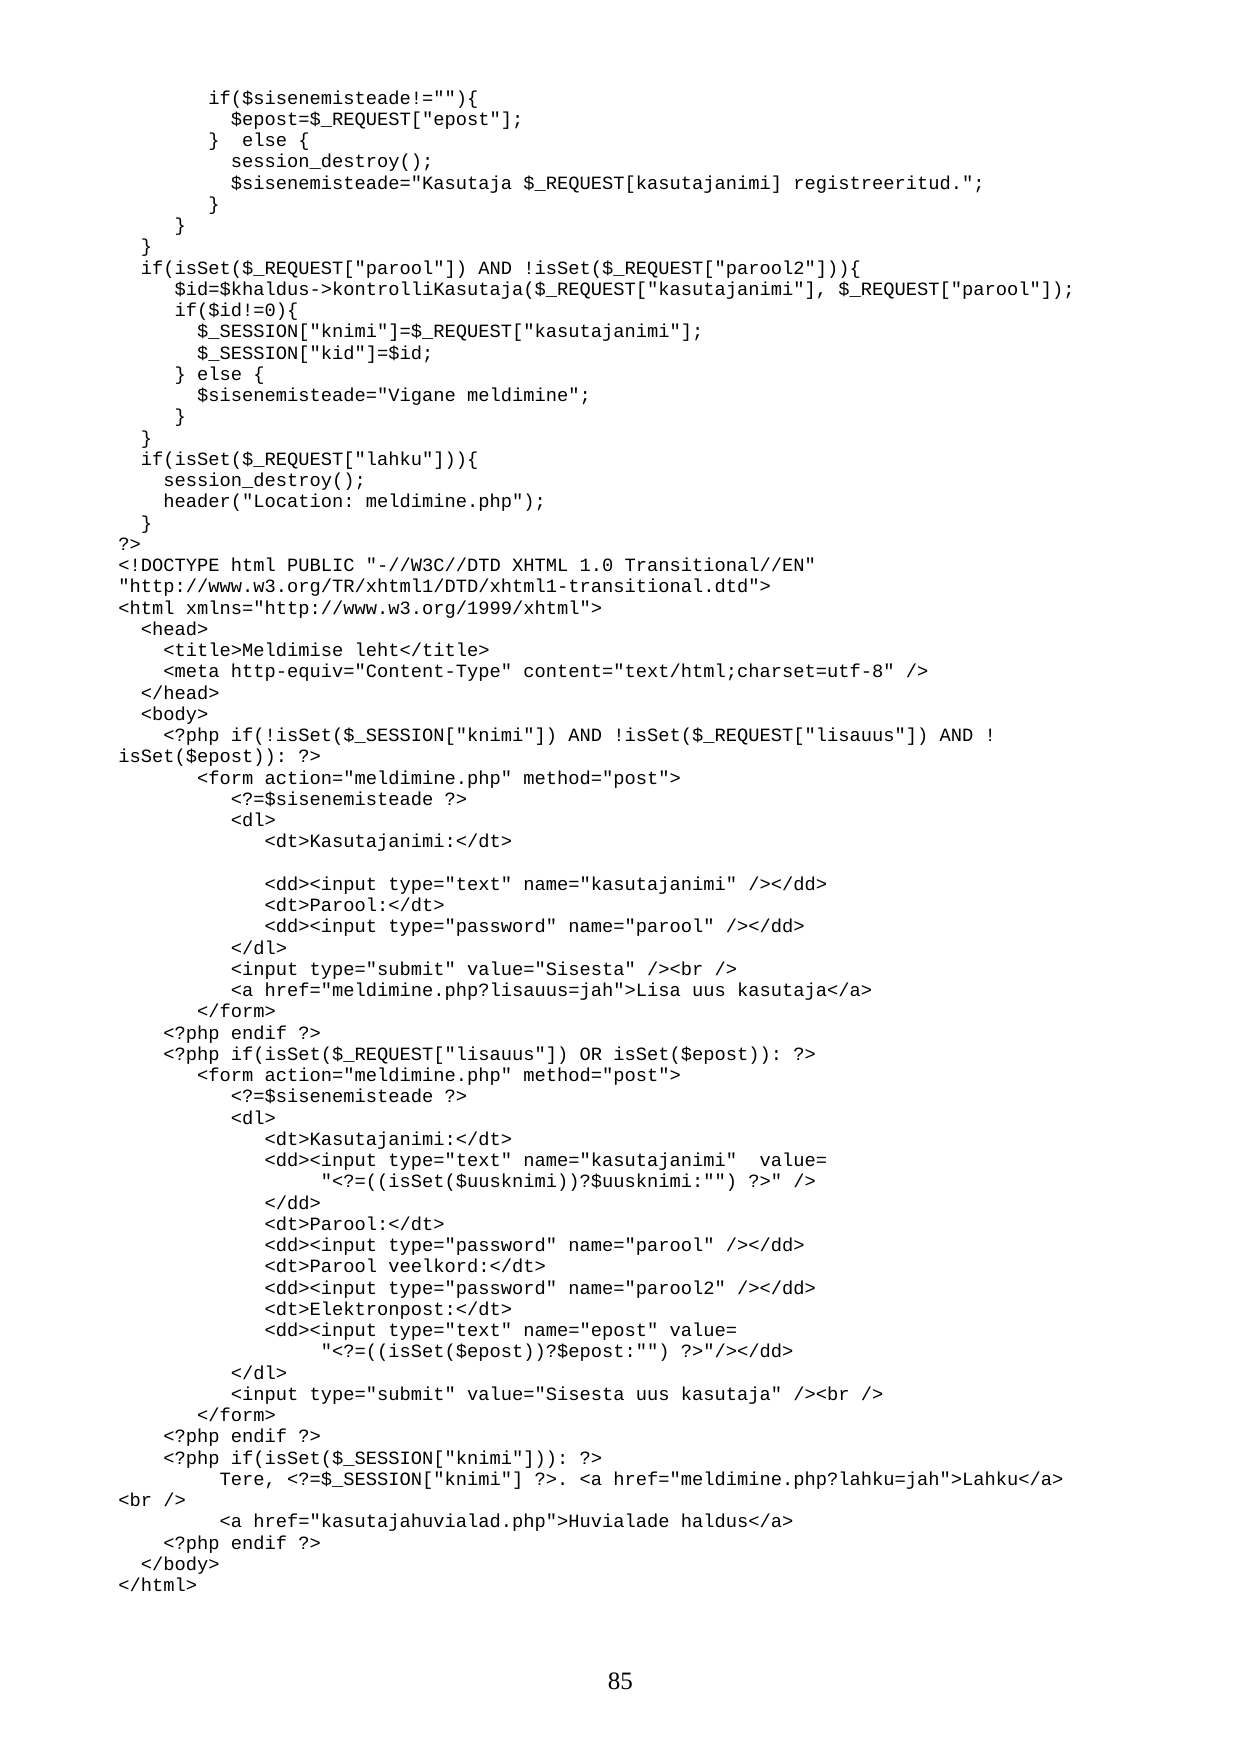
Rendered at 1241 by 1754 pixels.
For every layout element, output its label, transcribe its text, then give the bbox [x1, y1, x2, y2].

text <?php endif ?> [118, 1427, 1122, 1448]
text <dd><input type="password" name="parool" /></dd> [118, 917, 1122, 938]
text } [118, 513, 1122, 535]
text </html> [118, 1576, 1122, 1597]
text <a href="kasutajahuvialad.php">Huvialade haldus</a> [118, 1512, 1122, 1533]
text <dt>Parool veelkord:</dt> [118, 1257, 1122, 1278]
text if(isSet($_REQUEST["parool"]) AND !isSet($_REQUEST["parool2"])){ [118, 258, 1122, 280]
text } else { [118, 131, 1122, 152]
text <?php if(isSet($_REQUEST["lisauus"]) OR isSet($epost)): ?> [118, 1045, 1122, 1066]
text </dl> [118, 1363, 1122, 1385]
text $epost=$_REQUEST["epost"]; [118, 110, 1122, 131]
text </body> [118, 1555, 1122, 1576]
text <dl> [118, 1108, 1122, 1130]
text } [118, 407, 1122, 428]
text <input type="submit" value="Sisesta" /><br /> [118, 960, 1122, 981]
text "<?=((isSet($uusknimi))?$uusknimi:"") ?>" /> [118, 1172, 1122, 1193]
text <dd><input type="text" name="kasutajanimi" value= [118, 1151, 1122, 1172]
text if($id!=0){ [118, 301, 1122, 322]
text "http://www.w3.org/TR/xhtml1/DTD/xhtml1-transitional.dtd"> [118, 577, 1122, 598]
text Tere, <?=$_SESSION["knimi"] ?>. <a href="meldimine.php?lahku=jah">Lahku</a> <br /> [118, 1470, 1122, 1512]
text <dd><input type="password" name="parool" /></dd> [118, 1236, 1122, 1257]
text <body> [118, 705, 1122, 726]
text <?=$sisenemisteade ?> [118, 790, 1122, 811]
text <dd><input type="password" name="parool2" /></dd> [118, 1278, 1122, 1300]
text $_SESSION["knimi"]=$_REQUEST["kasutajanimi"]; [118, 322, 1122, 343]
text <dt>Kasutajanimi:</dt> [118, 832, 1122, 853]
text "<?=((isSet($epost))?$epost:"") ?>"/></dd> [118, 1342, 1122, 1363]
text <dd><input type="text" name="epost" value= [118, 1321, 1122, 1342]
text <html xmlns="http://www.w3.org/1999/xhtml"> [118, 598, 1122, 620]
text <dd><input type="text" name="kasutajanimi" /></dd> [118, 875, 1122, 896]
text } [118, 195, 1122, 216]
text </dd> [118, 1193, 1122, 1215]
text <dl> [118, 811, 1122, 832]
text <meta http-equiv="Content-Type" content="text/html;charset=utf-8" /> [118, 662, 1122, 683]
text <form action="meldimine.php" method="post"> [118, 1066, 1122, 1087]
text <title>Meldimise leht</title> [118, 641, 1122, 662]
text } else { [118, 365, 1122, 386]
text <a href="meldimine.php?lisauus=jah">Lisa uus kasutaja</a> [118, 981, 1122, 1002]
text <dt>Parool:</dt> [118, 896, 1122, 917]
text </form> [118, 1002, 1122, 1023]
text } [118, 216, 1122, 237]
text </dl> [118, 938, 1122, 960]
text $sisenemisteade="Vigane meldimine"; [118, 386, 1122, 407]
text <dt>Parool:</dt> [118, 1215, 1122, 1236]
text <dt>Elektronpost:</dt> [118, 1300, 1122, 1321]
text if(isSet($_REQUEST["lahku"])){ [118, 450, 1122, 471]
text </form> [118, 1406, 1122, 1427]
text header("Location: meldimine.php"); [118, 492, 1122, 513]
text } [118, 237, 1122, 258]
text session_destroy(); [118, 152, 1122, 173]
text <input type="submit" value="Sisesta uus kasutaja" /><br /> [118, 1385, 1122, 1406]
text $_SESSION["kid"]=$id; [118, 343, 1122, 365]
text </head> [118, 683, 1122, 705]
text <?php if(isSet($_SESSION["knimi"])): ?> [118, 1448, 1122, 1470]
text <head> [118, 620, 1122, 641]
text <?php endif ?> [118, 1533, 1122, 1555]
text <?php if(!isSet($_SESSION["knimi"]) AND !isSet($_REQUEST["lisauus"]) AND !isSet($epost)): ?> [118, 726, 1122, 768]
text <?=$sisenemisteade ?> [118, 1087, 1122, 1108]
text session_destroy(); [118, 471, 1122, 492]
text ?> [118, 535, 1122, 556]
text <!DOCTYPE html PUBLIC "-//W3C//DTD XHTML 1.0 Transitional//EN" [118, 556, 1122, 577]
text <?php endif ?> [118, 1023, 1122, 1045]
text <form action="meldimine.php" method="post"> [118, 768, 1122, 790]
text } [118, 428, 1122, 450]
text <dt>Kasutajanimi:</dt> [118, 1130, 1122, 1151]
text $sisenemisteade="Kasutaja $_REQUEST[kasutajanimi] registreeritud."; [118, 173, 1122, 195]
text if($sisenemisteade!=""){ [118, 88, 1122, 110]
text $id=$khaldus->kontrolliKasutaja($_REQUEST["kasutajanimi"], $_REQUEST["parool"]); [118, 280, 1122, 301]
